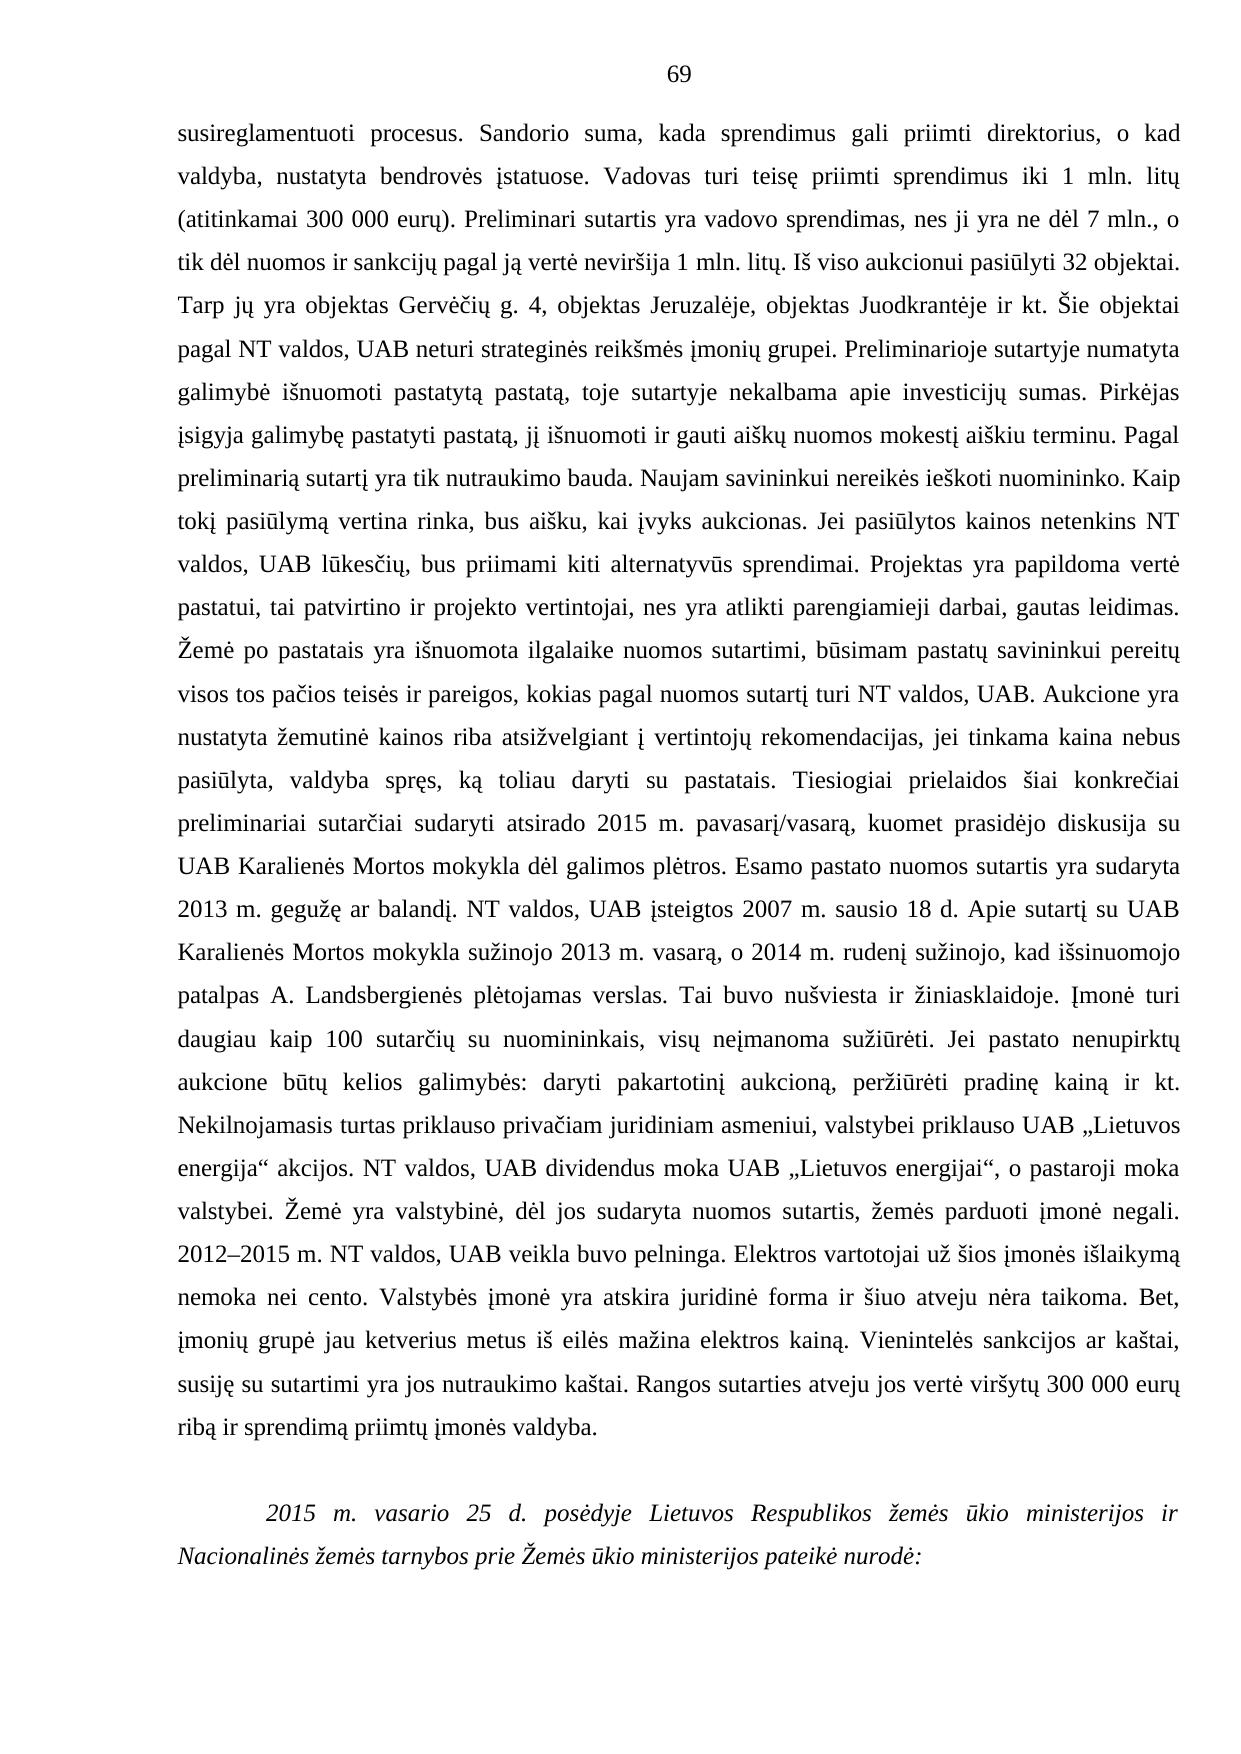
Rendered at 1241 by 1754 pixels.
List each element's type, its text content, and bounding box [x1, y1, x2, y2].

text 2015 m. vasario 25 d. posėdyje Lietuvos Respublikos žemės ūkio ministerijos ir Nacionalinės žemės tarnybos prie Žemės ūkio ministerijos pateikė nurodė: [177, 1498, 1181, 1570]
text susireglamentuoti procesus. Sandorio suma, kada sprendimus gali priimti direktorius, o kad valdyba, nustatyta bendrovės įstatuose. Vadovas turi teisę priimti sprendimus iki 1 mln. litų (atitinkamai 300 000 eurų). Preliminari sutartis yra vadovo sprendimas, nes ji yra ne dėl 7 mln., o tik dėl nuomos ir sankcijų pagal ją vertė neviršija 1 mln. litų. Iš viso aukcionui pasiūlyti 32 objektai. Tarp jų yra objektas Gervėčių g. 4, objektas Jeruzalėje, objektas Juodkrantėje ir kt. Šie objektai pagal NT valdos, UAB neturi strateginės reikšmės įmonių grupei. Preliminarioje sutartyje numatyta galimybė išnuomoti pastatytą pastatą, toje sutartyje nekalbama apie investicijų sumas. Pirkėjas įsigyja galimybę pastatyti pastatą, jį išnuomoti ir gauti aiškų nuomos mokestį aiškiu terminu. Pagal preliminarią sutartį yra tik nutraukimo bauda. Naujam savininkui nereikės ieškoti nuomininko. Kaip tokį pasiūlymą vertina rinka, bus aišku, kai įvyks aukcionas. Jei pasiūlytos kainos netenkins NT valdos, UAB lūkesčių, bus priimami kiti alternatyvūs sprendimai. Projektas yra papildoma vertė pastatui, tai patvirtino ir projekto vertintojai, nes yra atlikti parengiamieji darbai, gautas leidimas. Žemė po pastatais yra išnuomota ilgalaike nuomos sutartimi, būsimam pastatų savininkui pereitų visos tos pačios teisės ir pareigos, kokias pagal nuomos sutartį turi NT valdos, UAB. Aukcione yra nustatyta žemutinė kainos riba atsižvelgiant į vertintojų rekomendacijas, jei tinkama kaina nebus pasiūlyta, valdyba spręs, ką toliau daryti su pastatais. Tiesiogiai prielaidos šiai konkrečiai preliminariai sutarčiai sudaryti atsirado 2015 m. pavasarį/vasarą, kuomet prasidėjo diskusija su UAB Karalienės Mortos mokykla dėl galimos plėtros. Esamo pastato nuomos sutartis yra sudaryta 2013 m. gegužę ar balandį. NT valdos, UAB įsteigtos 2007 m. sausio 18 d. Apie sutartį su UAB Karalienės Mortos mokykla sužinojo 2013 m. vasarą, o 2014 m. rudenį sužinojo, kad išsinuomojo patalpas A. Landsbergienės plėtojamas verslas. Tai buvo nušviesta ir žiniasklaidoje. Įmonė turi daugiau kaip 100 sutarčių su nuomininkais, visų neįmanoma sužiūrėti. Jei pastato nenupirktų aukcione būtų kelios galimybės: daryti pakartotinį aukcioną, peržiūrėti pradinę kainą ir kt. Nekilnojamasis turtas priklauso privačiam juridiniam asmeniui, valstybei priklauso UAB „Lietuvos energija“ akcijos. NT valdos, UAB dividendus moka UAB „Lietuvos energijai“, o pastaroji moka valstybei. Žemė yra valstybinė, dėl jos sudaryta nuomos sutartis, žemės parduoti įmonė negali. 2012–2015 m. NT valdos, UAB veikla buvo pelninga. Elektros vartotojai už šios įmonės išlaikymą nemoka nei cento. Valstybės įmonė yra atskira juridinė forma ir šiuo atveju nėra taikoma. Bet, įmonių grupė jau ketverius metus iš eilės mažina elektros kainą. Vienintelės sankcijos ar kaštai, susiję su sutartimi yra jos nutraukimo kaštai. Rangos sutarties atveju jos vertė viršytų 300 000 eurų ribą ir sprendimą priimtų įmonės valdyba. [177, 118, 1181, 1441]
